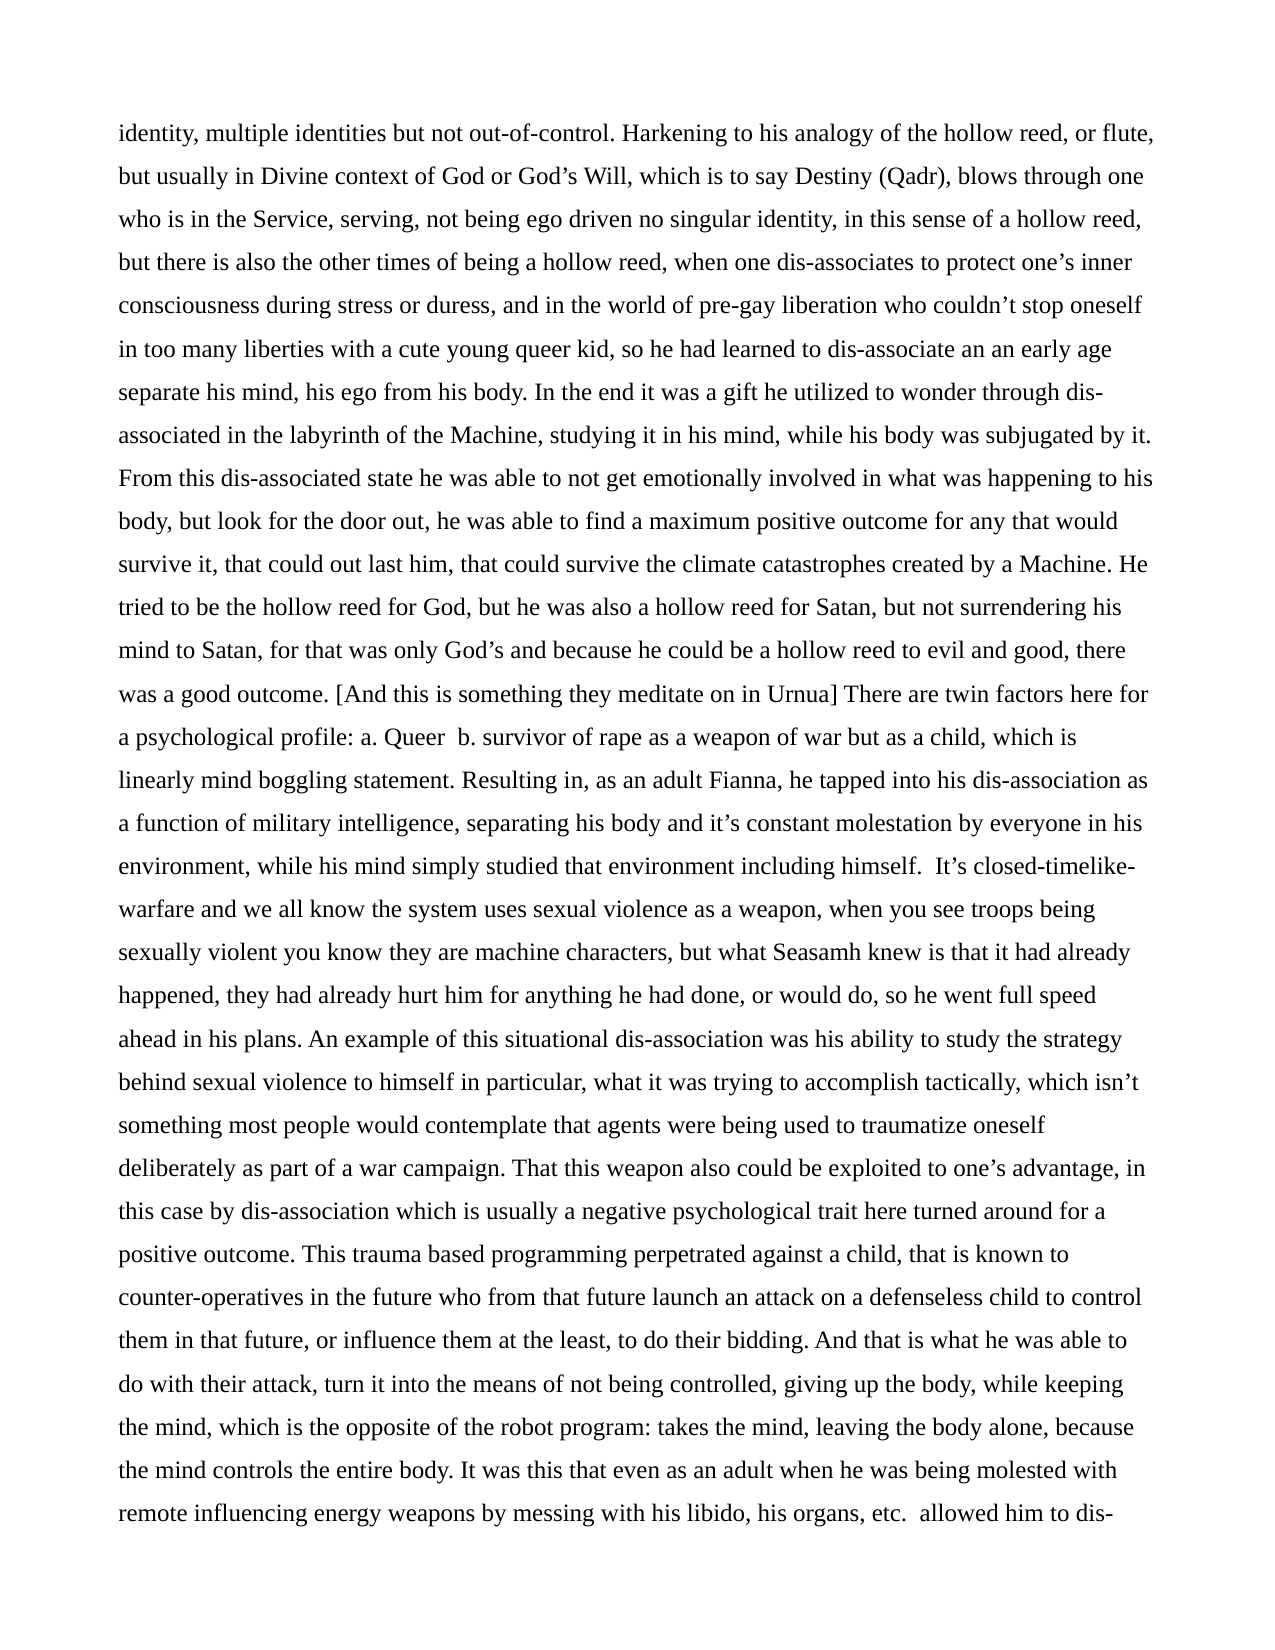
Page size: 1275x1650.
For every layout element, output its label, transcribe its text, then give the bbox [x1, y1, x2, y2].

text identity, multiple identities but not out-of-control. Harkening to his analogy of the hollow reed, or flute, but usually in Divine context of God or God’s Will, which is to say Destiny (Qadr), blows through one who is in the Service, serving, not being ego driven no singular identity, in this sense of a hollow reed, but there is also the other times of being a hollow reed, when one dis-associates to protect one’s inner consciousness during stress or duress, and in the world of pre-gay liberation who couldn’t stop oneself in too many liberties with a cute young queer kid, so he had learned to dis-associate an an early age separate his mind, his ego from his body. In the end it was a gift he utilized to wonder through dis-associated in the labyrinth of the Machine, studying it in his mind, while his body was subjugated by it. From this dis-associated state he was able to not get emotionally involved in what was happening to his body, but look for the door out, he was able to find a maximum positive outcome for any that would survive it, that could out last him, that could survive the climate catastrophes created by a Machine. He tried to be the hollow reed for God, but he was also a hollow reed for Satan, but not surrendering his mind to Satan, for that was only God’s and because he could be a hollow reed to evil and good, there was a good outcome. [And this is something they meditate on in Urnua] There are twin factors here for a psychological profile: a. Queer b. survivor of rape as a weapon of war but as a child, which is linearly mind boggling statement. Resulting in, as an adult Fianna, he tapped into his dis-association as a function of military intelligence, separating his body and it’s constant molestation by everyone in his environment, while his mind simply studied that environment including himself. It’s closed-timelike-warfare and we all know the system uses sexual violence as a weapon, when you see troops being sexually violent you know they are machine characters, but what Seasamh knew is that it had already happened, they had already hurt him for anything he had done, or would do, so he went full speed ahead in his plans. An example of this situational dis-association was his ability to study the strategy behind sexual violence to himself in particular, what it was trying to accomplish tactically, which isn’t something most people would contemplate that agents were being used to traumatize oneself deliberately as part of a war campaign. That this weapon also could be exploited to one’s advantage, in this case by dis-association which is usually a negative psychological trait here turned around for a positive outcome. This trauma based programming perpetrated against a child, that is known to counter-operatives in the future who from that future launch an attack on a defenseless child to control them in that future, or influence them at the least, to do their bidding. And that is what he was able to do with their attack, turn it into the means of not being controlled, giving up the body, while keeping the mind, which is the opposite of the robot program: takes the mind, leaving the body alone, because the mind controls the entire body. It was this that even as an adult when he was being molested with remote influencing energy weapons by messing with his libido, his organs, etc. allowed him to dis- [118, 118, 1157, 1527]
